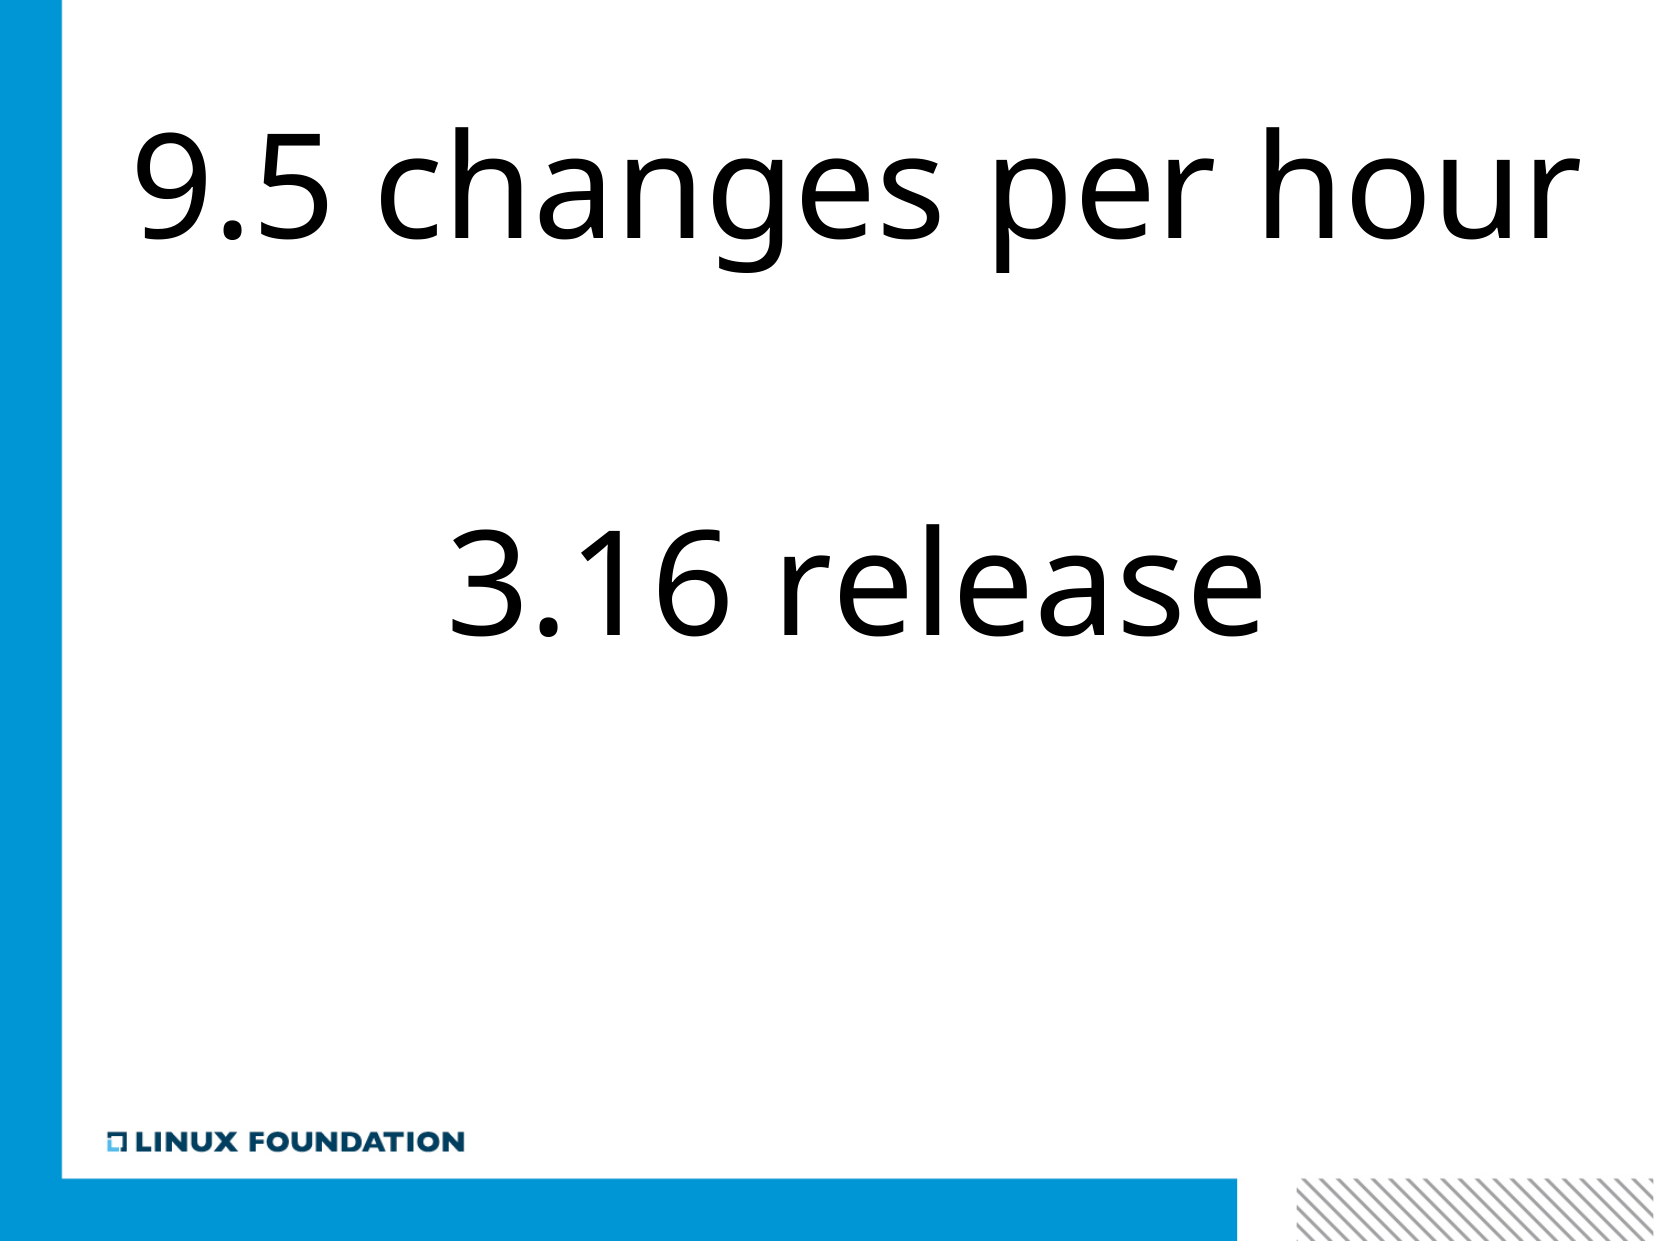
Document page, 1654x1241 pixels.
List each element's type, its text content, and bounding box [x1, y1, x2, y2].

picture [62, 0, 1654, 1241]
text_box 9.5 changes per hour 3.16 release [115, 75, 1604, 615]
